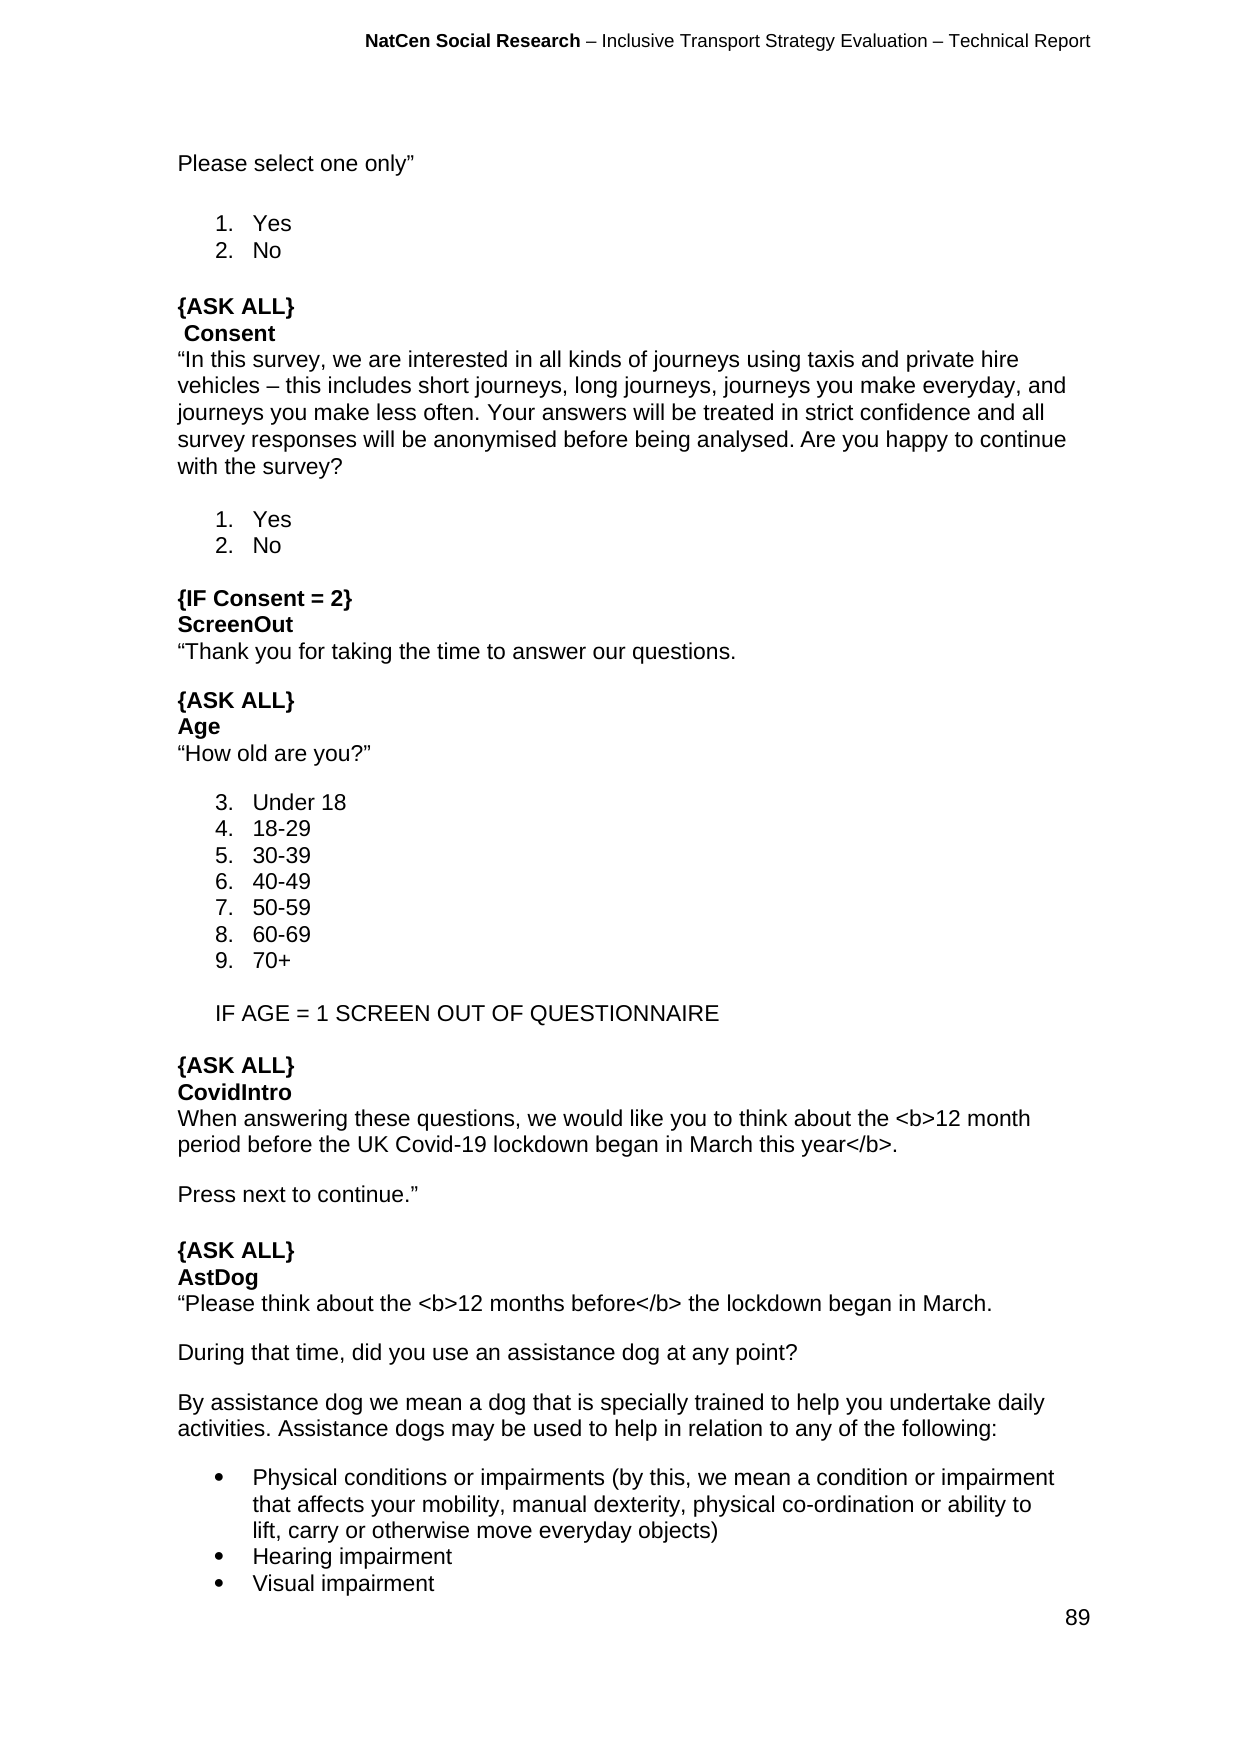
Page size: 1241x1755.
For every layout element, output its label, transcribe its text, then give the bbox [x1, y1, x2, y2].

list 18-29 [215, 815, 1063, 842]
subtitle {ASK ALL} [177, 1237, 1063, 1264]
subtitle {IF Consent = 2} [177, 585, 1063, 611]
list Yes [215, 210, 1063, 237]
list 40-49 [215, 868, 1063, 894]
list No [215, 532, 1063, 558]
text “Please think about the <b>12 months before</b> the lockdown began in March. [177, 1290, 1063, 1316]
list Yes [215, 506, 1063, 532]
subtitle CovidIntro [177, 1079, 1063, 1105]
list No [215, 237, 1063, 263]
text “Thank you for taking the time to answer our questions. [177, 638, 1063, 664]
text “How old are you?” [177, 739, 1063, 766]
subtitle {ASK ALL} [177, 293, 1063, 320]
text When answering these questions, we would like you to think about the <b>12 month period before the UK Covid-19 lockdown began in March this year</b>. [177, 1105, 1063, 1158]
list 50-59 [215, 894, 1063, 921]
subtitle ScreenOut [177, 611, 1063, 638]
subtitle Age [177, 713, 1063, 739]
list Visual impairment [215, 1569, 1063, 1596]
text Please select one only” [177, 150, 1063, 176]
text “In this survey, we are interested in all kinds of journeys using taxis and private hire vehicles – this includes short journeys, long journeys, journeys you make everyday, and journeys you make less often. Your answers will be treated in strict confidence and all survey responses will be anonymised before being analysed. Are you happy to continue with the survey? [177, 346, 1078, 479]
list 60-69 [215, 921, 1063, 947]
text Press next to continue.” [177, 1181, 1063, 1207]
list 30-39 [215, 842, 1063, 868]
list Under 18 [215, 789, 1063, 815]
subtitle AstDog [177, 1264, 1063, 1290]
list IF AGE = 1 SCREEN OUT OF QUESTIONNAIRE [215, 1000, 1063, 1026]
list Physical conditions or impairments (by this, we mean a condition or impairment that affects your mobility, manual dexterity, physical co-ordination or ability to lift, carry or otherwise move everyday objects) [215, 1464, 1063, 1543]
subtitle {ASK ALL} [177, 1052, 1063, 1079]
list Hearing impairment [215, 1543, 1063, 1569]
text During that time, did you use an assistance dog at any point? [177, 1339, 1063, 1366]
list 70+ [215, 947, 1063, 973]
text By assistance dog we mean a dog that is specially trained to help you undertake daily activities. Assistance dogs may be used to help in relation to any of the following: [177, 1388, 1063, 1441]
subtitle Consent [177, 320, 1063, 346]
subtitle {ASK ALL} [177, 687, 1063, 713]
